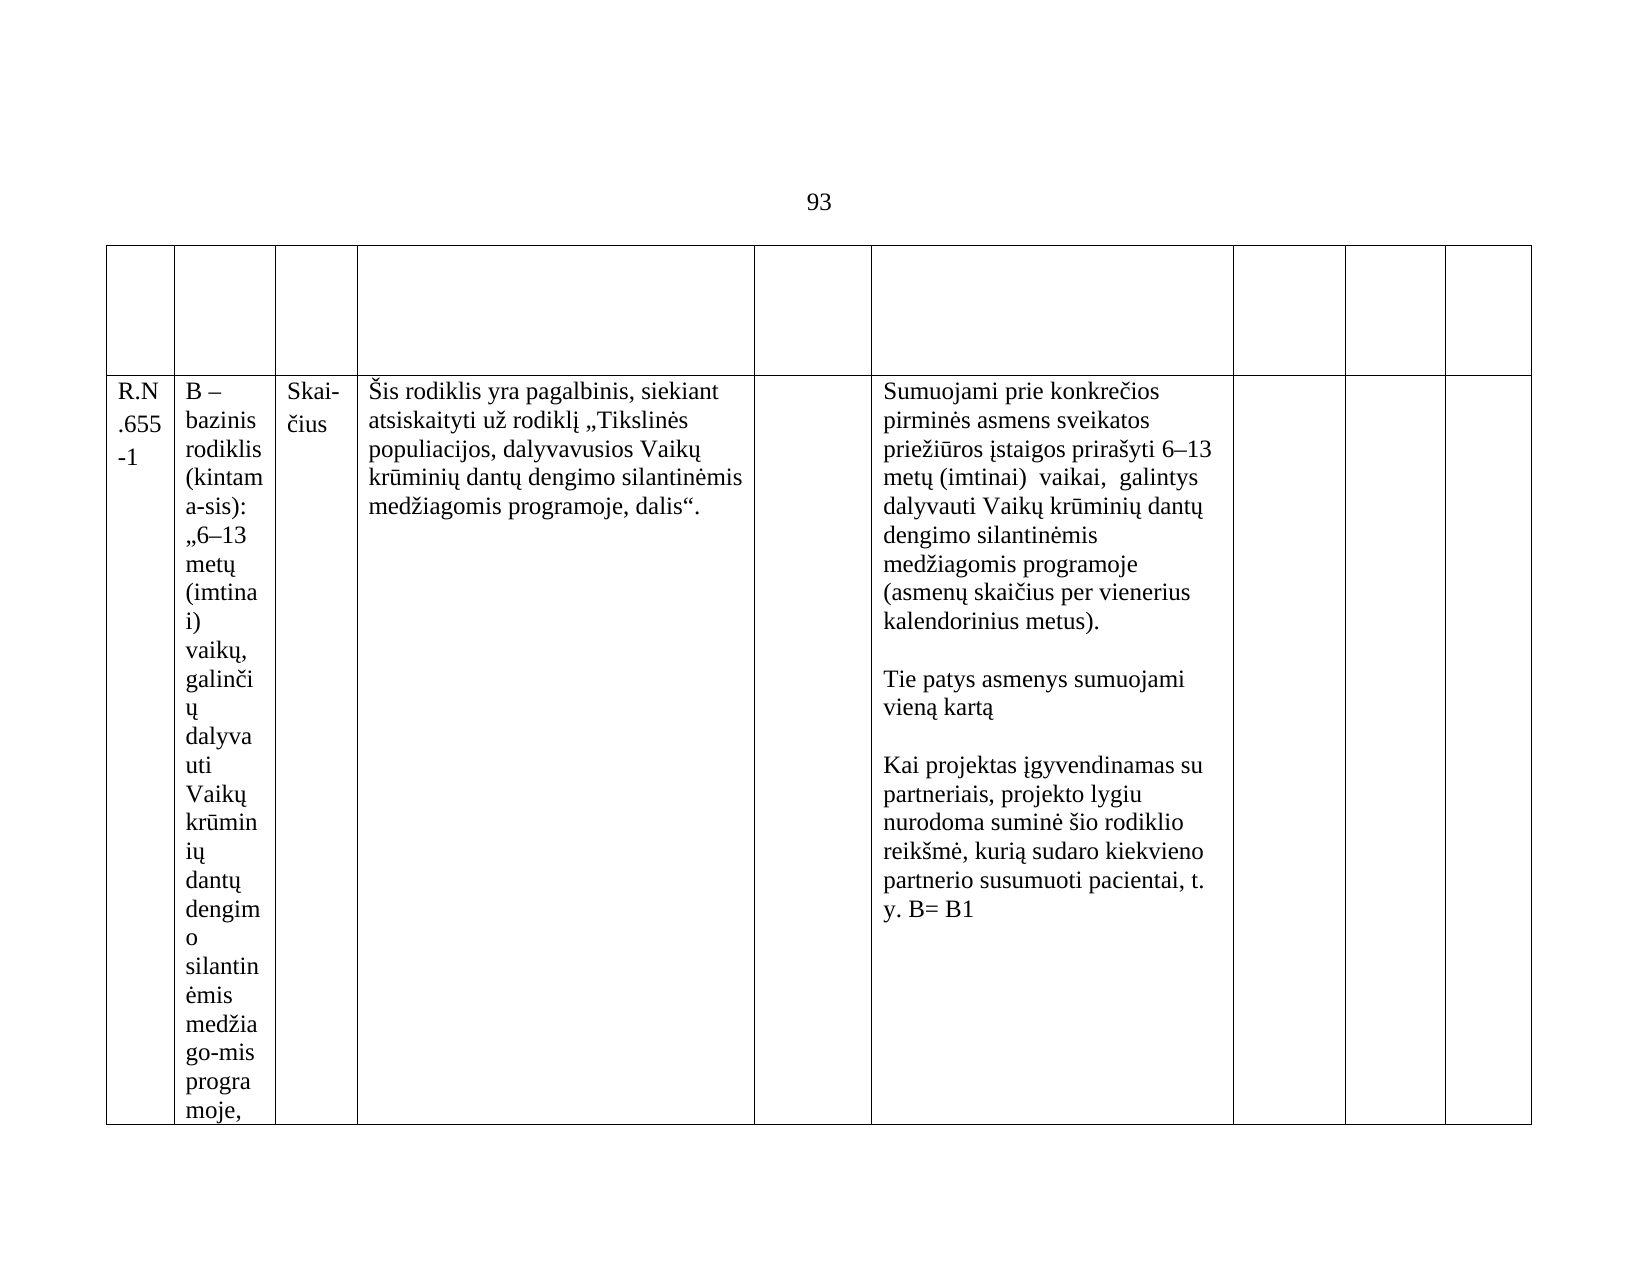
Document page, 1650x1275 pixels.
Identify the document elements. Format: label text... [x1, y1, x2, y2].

table_cell Skai-čius [276, 376, 357, 1124]
table_cell Šis rodiklis yra pagalbinis, siekiant atsiskaityti už rodiklį „Tikslinės populiacijos, dalyvavusios Vaikų krūminių dantų dengimo silantinėmis medžiagomis programoje, dalis“. [358, 376, 754, 1124]
table_cell [755, 376, 871, 1124]
table_cell [872, 246, 1233, 375]
table_cell R.N.655-1 [107, 376, 174, 1124]
table_cell [1346, 246, 1445, 375]
table_cell [107, 246, 174, 375]
table_cell [358, 246, 754, 375]
table_cell [276, 246, 357, 375]
table_cell [1234, 246, 1345, 375]
table_cell [1446, 246, 1531, 375]
table_cell [1446, 376, 1531, 1124]
table_cell Sumuojami prie konkrečios pirminės asmens sveikatos priežiūros įstaigos prirašyti 6–13 metų (imtinai) vaikai, galintys dalyvauti Vaikų krūminių dantų dengimo silantinėmis medžiagomis programoje (asmenų skaičius per vienerius kalendorinius metus). Tie patys asmenys sumuojami vieną kartą Kai projektas įgyvendinamas su partneriais, projekto lygiu nurodoma suminė šio rodiklio reikšmė, kurią sudaro kiekvieno partnerio susumuoti pacientai, t. y. B= B1 [872, 376, 1233, 1124]
table_cell [1234, 376, 1345, 1124]
table_cell [175, 246, 275, 375]
table_cell [1346, 376, 1445, 1124]
table_cell [755, 246, 871, 375]
table_cell B – bazinis rodiklis (kintama-sis): „6–13 metų (imtinai) vaikų, galinčių dalyvauti Vaikų krūminių dantų dengimo silantinėmis medžiago-mis programoje, [175, 376, 275, 1124]
